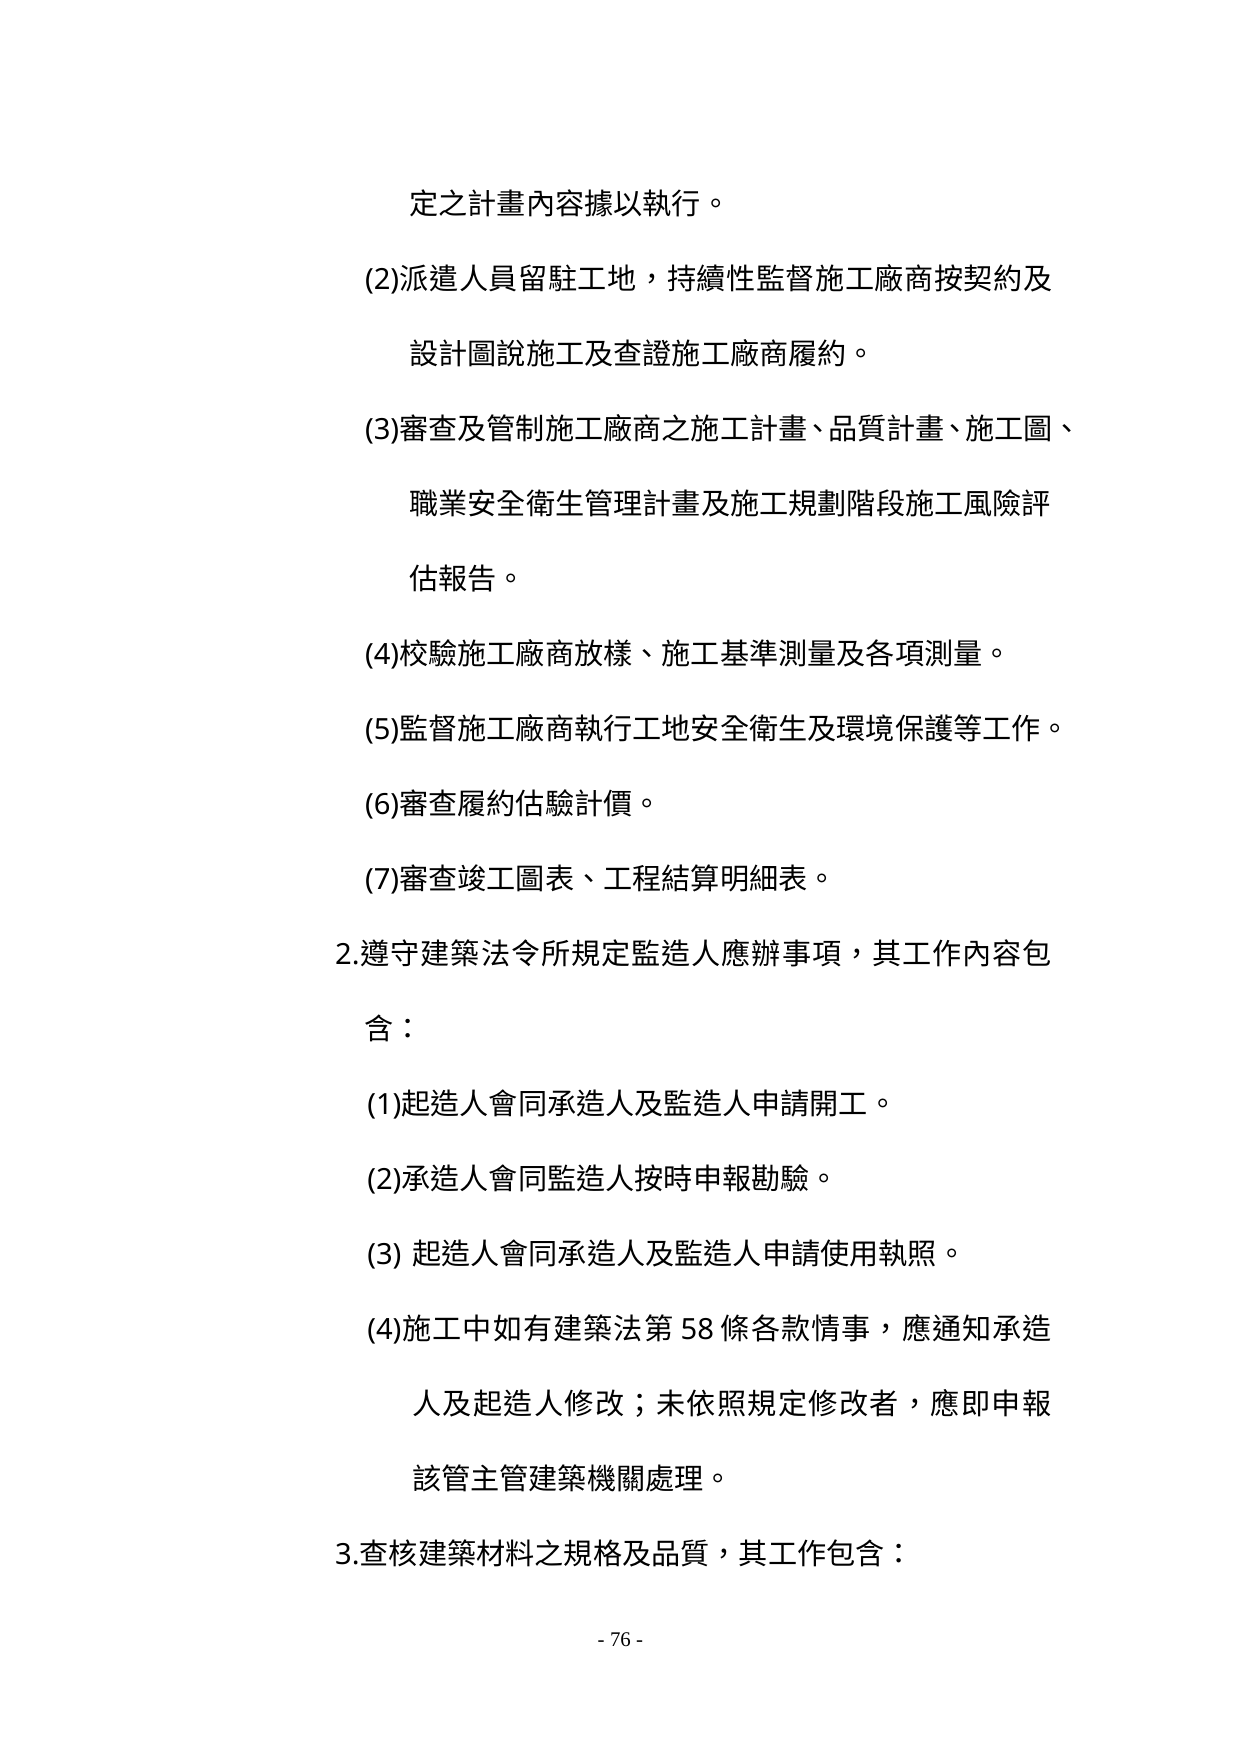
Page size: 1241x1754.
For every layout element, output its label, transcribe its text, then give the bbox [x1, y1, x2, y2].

text 3.查核建築材料之規格及品質，其工作包含： [335, 1514, 1053, 1589]
text 定之計畫內容據以執行。 [365, 164, 1053, 239]
text (1)起造人會同承造人及監造人申請開工。 [367, 1064, 1053, 1139]
text (6)審查履約估驗計價。 [365, 764, 1053, 839]
text (3) 起造人會同承造人及監造人申請使用執照。 [367, 1214, 1053, 1289]
text (4)施工中如有建築法第58條各款情事，應通知承造人及起造人修改；未依照規定修改者，應即申報該管主管建築機關處理。 [367, 1289, 1053, 1514]
text 2.遵守建築法令所規定監造人應辦事項，其工作內容包含： [335, 914, 1053, 1064]
text (7)審查竣工圖表、工程結算明細表。 [365, 839, 1053, 914]
text (3)審查及管制施工廠商之施工計畫、品質計畫、施工圖、職業安全衛生管理計畫及施工規劃階段施工風險評估報告。 [365, 389, 1053, 614]
text (2)派遣人員留駐工地，持續性監督施工廠商按契約及設計圖說施工及查證施工廠商履約。 [365, 239, 1053, 389]
text (5)監督施工廠商執行工地安全衛生及環境保護等工作。 [365, 689, 1053, 764]
text (4)校驗施工廠商放樣、施工基準測量及各項測量。 [365, 614, 1053, 689]
text (2)承造人會同監造人按時申報勘驗。 [367, 1139, 1053, 1214]
